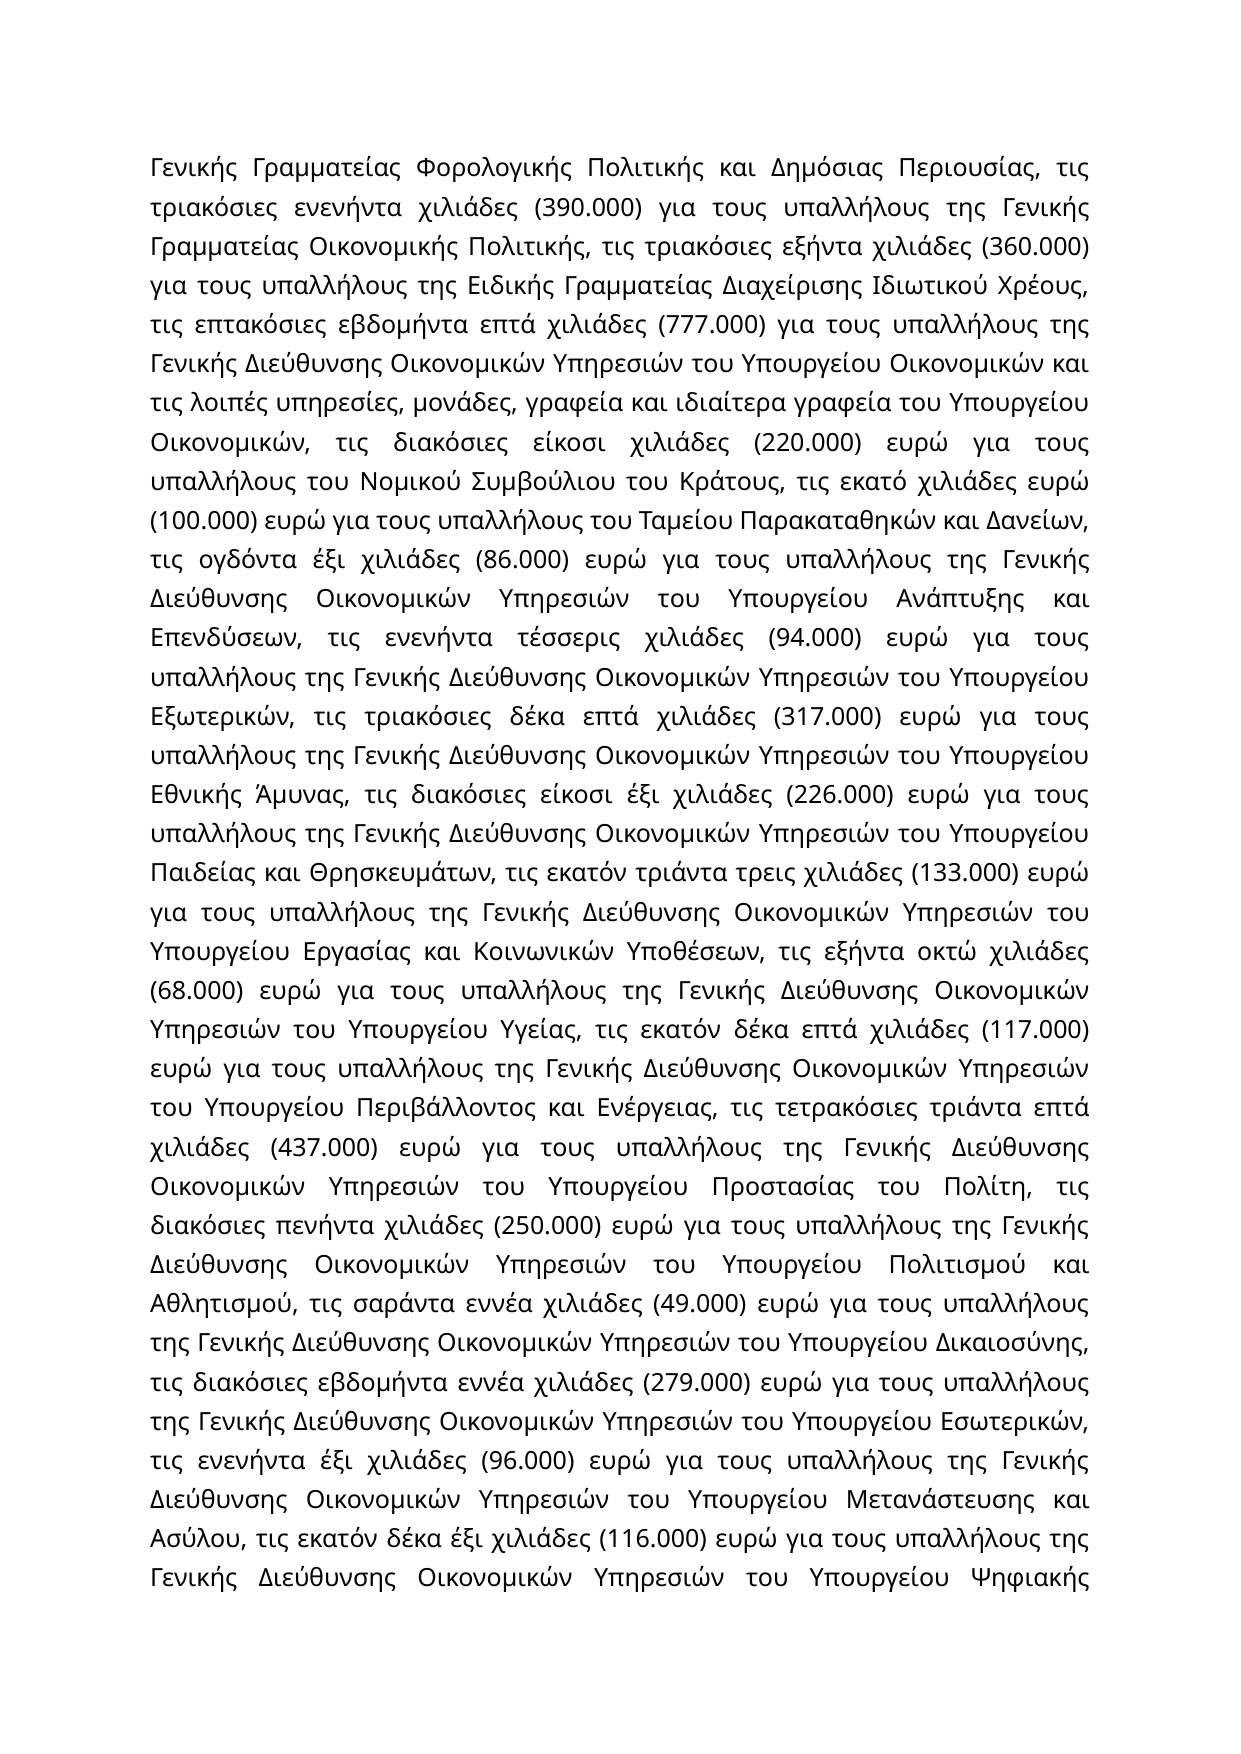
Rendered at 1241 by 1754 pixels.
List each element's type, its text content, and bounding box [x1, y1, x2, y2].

text Γενικής Γραμματείας Φορολογικής Πολιτικής και Δημόσιας Περιουσίας, τις τριακόσιες ενενήντα χιλιάδες (390.000) για τους υπαλλήλους της Γενικής Γραμματείας Οικονομικής Πολιτικής, τις τριακόσιες εξήντα χιλιάδες (360.000) για τους υπαλλήλους της Ειδικής Γραμματείας Διαχείρισης Ιδιωτικού Χρέους, τις επτακόσιες εβδομήντα επτά χιλιάδες (777.000) για τους υπαλλήλους της Γενικής Διεύθυνσης Οικονομικών Υπηρεσιών του Υπουργείου Οικονομικών και τις λοιπές υπηρεσίες, μονάδες, γραφεία και ιδιαίτερα γραφεία του Υπουργείου Οικονομικών, τις διακόσιες είκοσι χιλιάδες (220.000) ευρώ για τους υπαλλήλους του Νομικού Συμβούλιου του Κράτους, τις εκατό χιλιάδες ευρώ (100.000) ευρώ για τους υπαλλήλους του Ταμείου Παρακαταθηκών και Δανείων, τις ογδόντα έξι χιλιάδες (86.000) ευρώ για τους υπαλλήλους της Γενικής Διεύθυνσης Οικονομικών Υπηρεσιών του Υπουργείου Ανάπτυξης και Επενδύσεων, τις ενενήντα τέσσερις χιλιάδες (94.000) ευρώ για τους υπαλλήλους της Γενικής Διεύθυνσης Οικονομικών Υπηρεσιών του Υπουργείου Εξωτερικών, τις τριακόσιες δέκα επτά χιλιάδες (317.000) ευρώ για τους υπαλλήλους της Γενικής Διεύθυνσης Οικονομικών Υπηρεσιών του Υπουργείου Εθνικής Άμυνας, τις διακόσιες είκοσι έξι χιλιάδες (226.000) ευρώ για τους υπαλλήλους της Γενικής Διεύθυνσης Οικονομικών Υπηρεσιών του Υπουργείου Παιδείας και Θρησκευμάτων, τις εκατόν τριάντα τρεις χιλιάδες (133.000) ευρώ για τους υπαλλήλους της Γενικής Διεύθυνσης Οικονομικών Υπηρεσιών του Υπουργείου Εργασίας και Κοινωνικών Υποθέσεων, τις εξήντα οκτώ χιλιάδες (68.000) ευρώ για τους υπαλλήλους της Γενικής Διεύθυνσης Οικονομικών Υπηρεσιών του Υπουργείου Υγείας, τις εκατόν δέκα επτά χιλιάδες (117.000) ευρώ για τους υπαλλήλους της Γενικής Διεύθυνσης Οικονομικών Υπηρεσιών του Υπουργείου Περιβάλλοντος και Ενέργειας, τις τετρακόσιες τριάντα επτά χιλιάδες (437.000) ευρώ για τους υπαλλήλους της Γενικής Διεύθυνσης Οικονομικών Υπηρεσιών του Υπουργείου Προστασίας του Πολίτη, τις διακόσιες πενήντα χιλιάδες (250.000) ευρώ για τους υπαλλήλους της Γενικής Διεύθυνσης Οικονομικών Υπηρεσιών του Υπουργείου Πολιτισμού και Αθλητισμού, τις σαράντα εννέα χιλιάδες (49.000) ευρώ για τους υπαλλήλους της Γενικής Διεύθυνσης Οικονομικών Υπηρεσιών του Υπουργείου Δικαιοσύνης, τις διακόσιες εβδομήντα εννέα χιλιάδες (279.000) ευρώ για τους υπαλλήλους της Γενικής Διεύθυνσης Οικονομικών Υπηρεσιών του Υπουργείου Εσωτερικών, τις ενενήντα έξι χιλιάδες (96.000) ευρώ για τους υπαλλήλους της Γενικής Διεύθυνσης Οικονομικών Υπηρεσιών του Υπουργείου Μετανάστευσης και Ασύλου, τις εκατόν δέκα έξι χιλιάδες (116.000) ευρώ για τους υπαλλήλους της Γενικής Διεύθυνσης Οικονομικών Υπηρεσιών του Υπουργείου Ψηφιακής [150, 150, 1090, 1594]
